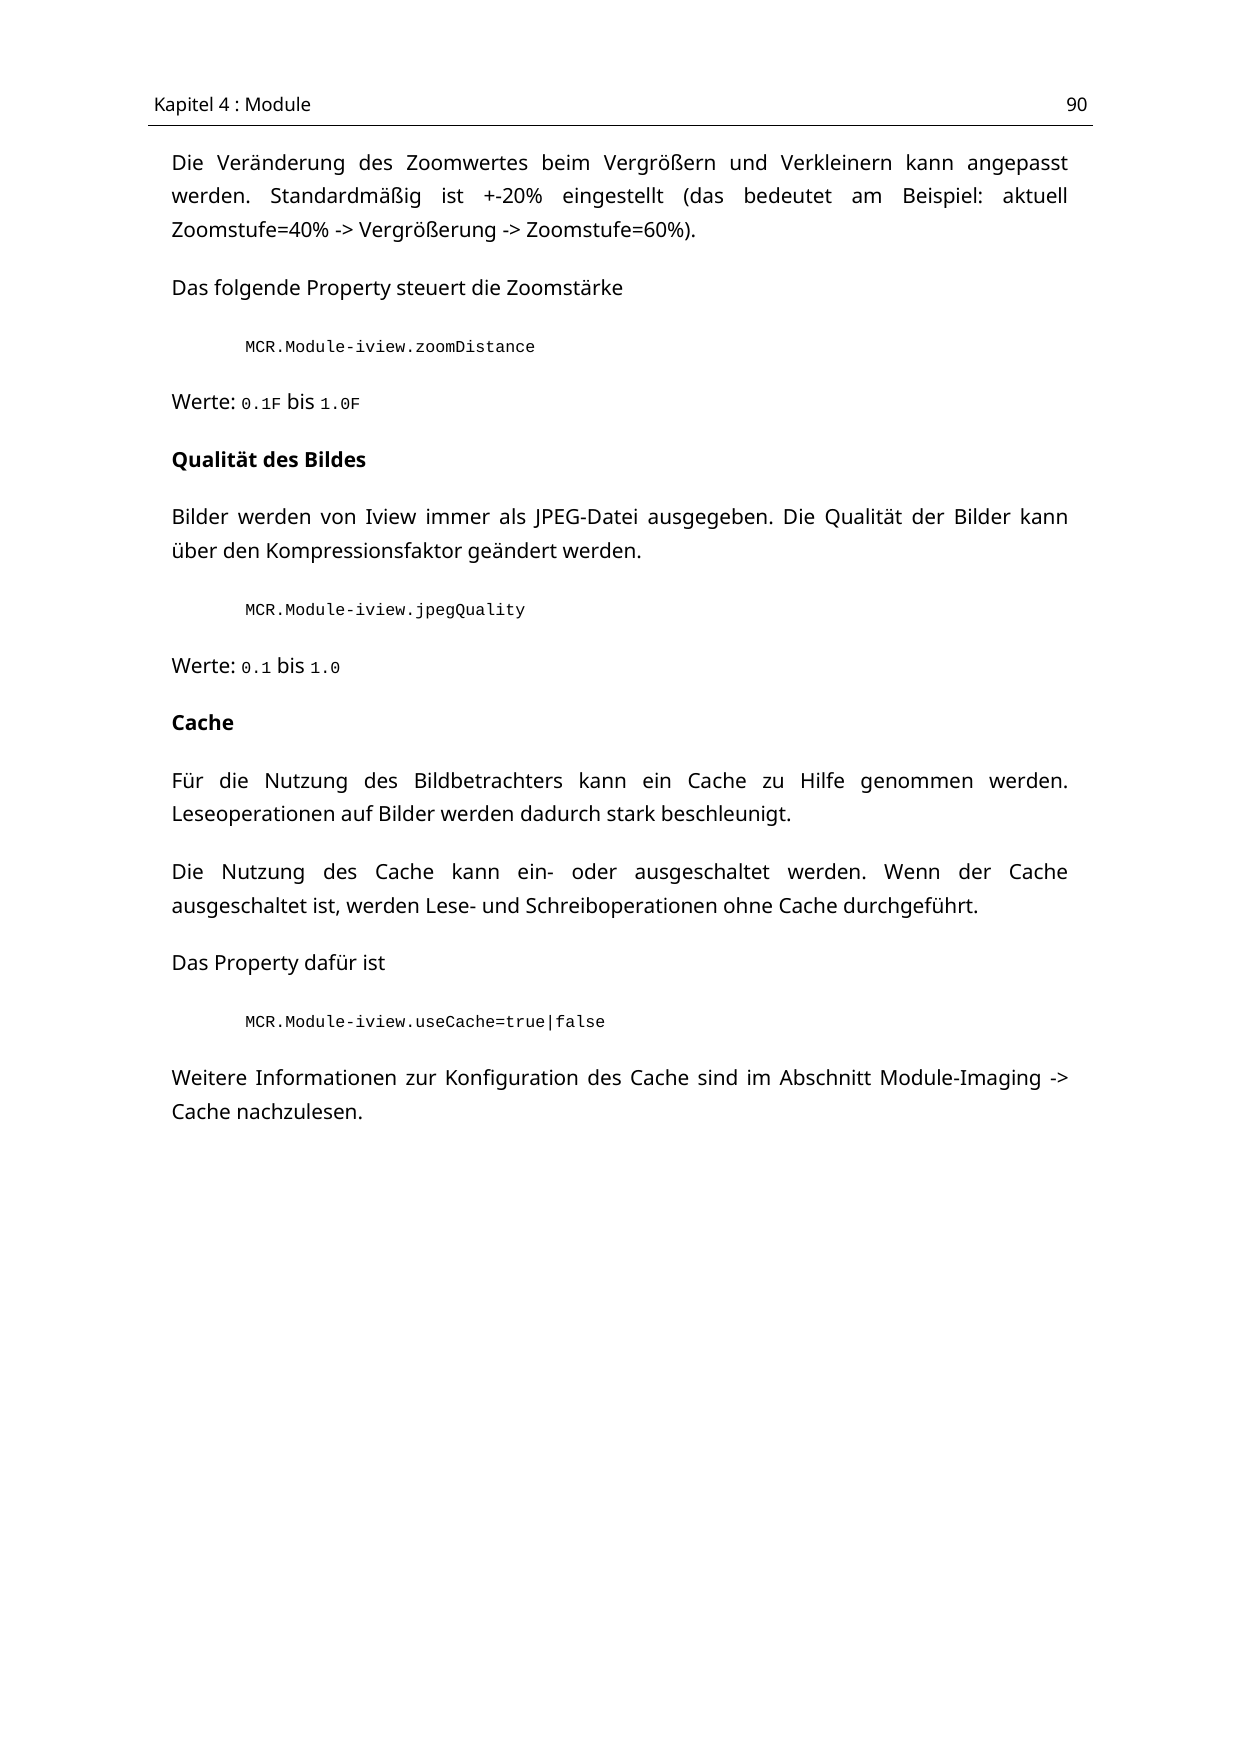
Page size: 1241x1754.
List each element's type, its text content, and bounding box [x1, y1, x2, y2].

text Bilder werden von Iview immer als JPEG-Datei ausgegeben. Die Qualität der Bilder kann über den Kompressionsfaktor geändert werden. [171, 502, 1069, 564]
text MCR.Module-iview.jpegQuality [171, 593, 1069, 622]
text Werte: 0.1F bis 1.0F [171, 387, 1069, 416]
text Das folgende Property steuert die Zoomstärke [171, 273, 1069, 301]
text Das Property dafür ist [171, 948, 1069, 976]
text MCR.Module-iview.useCache=true|false [171, 1006, 1069, 1034]
text Qualität des Bildes [171, 445, 1069, 473]
text Für die Nutzung des Bildbetrachters kann ein Cache zu Hilfe genommen werden. Leseoperationen auf Bilder werden dadurch stark beschleunigt. [171, 766, 1069, 828]
text MCR.Module-iview.zoomDistance [171, 330, 1069, 358]
text Weitere Informationen zur Konfiguration des Cache sind im Abschnitt Module-Imaging -> Cache nachzulesen. [171, 1063, 1069, 1125]
text Die Nutzung des Cache kann ein- oder ausgeschaltet werden. Wenn der Cache ausgeschaltet ist, werden Lese- und Schreiboperationen ohne Cache durchgeführt. [171, 857, 1069, 919]
text Werte: 0.1 bis 1.0 [171, 651, 1069, 679]
text Cache [171, 708, 1069, 737]
text Die Veränderung des Zoomwertes beim Vergrößern und Verkleinern kann angepasst werden. Standardmäßig ist +-20% eingestellt (das bedeutet am Beispiel: aktuell Zoomstufe=40% -> Vergrößerung -> Zoomstufe=60%). [171, 148, 1069, 243]
